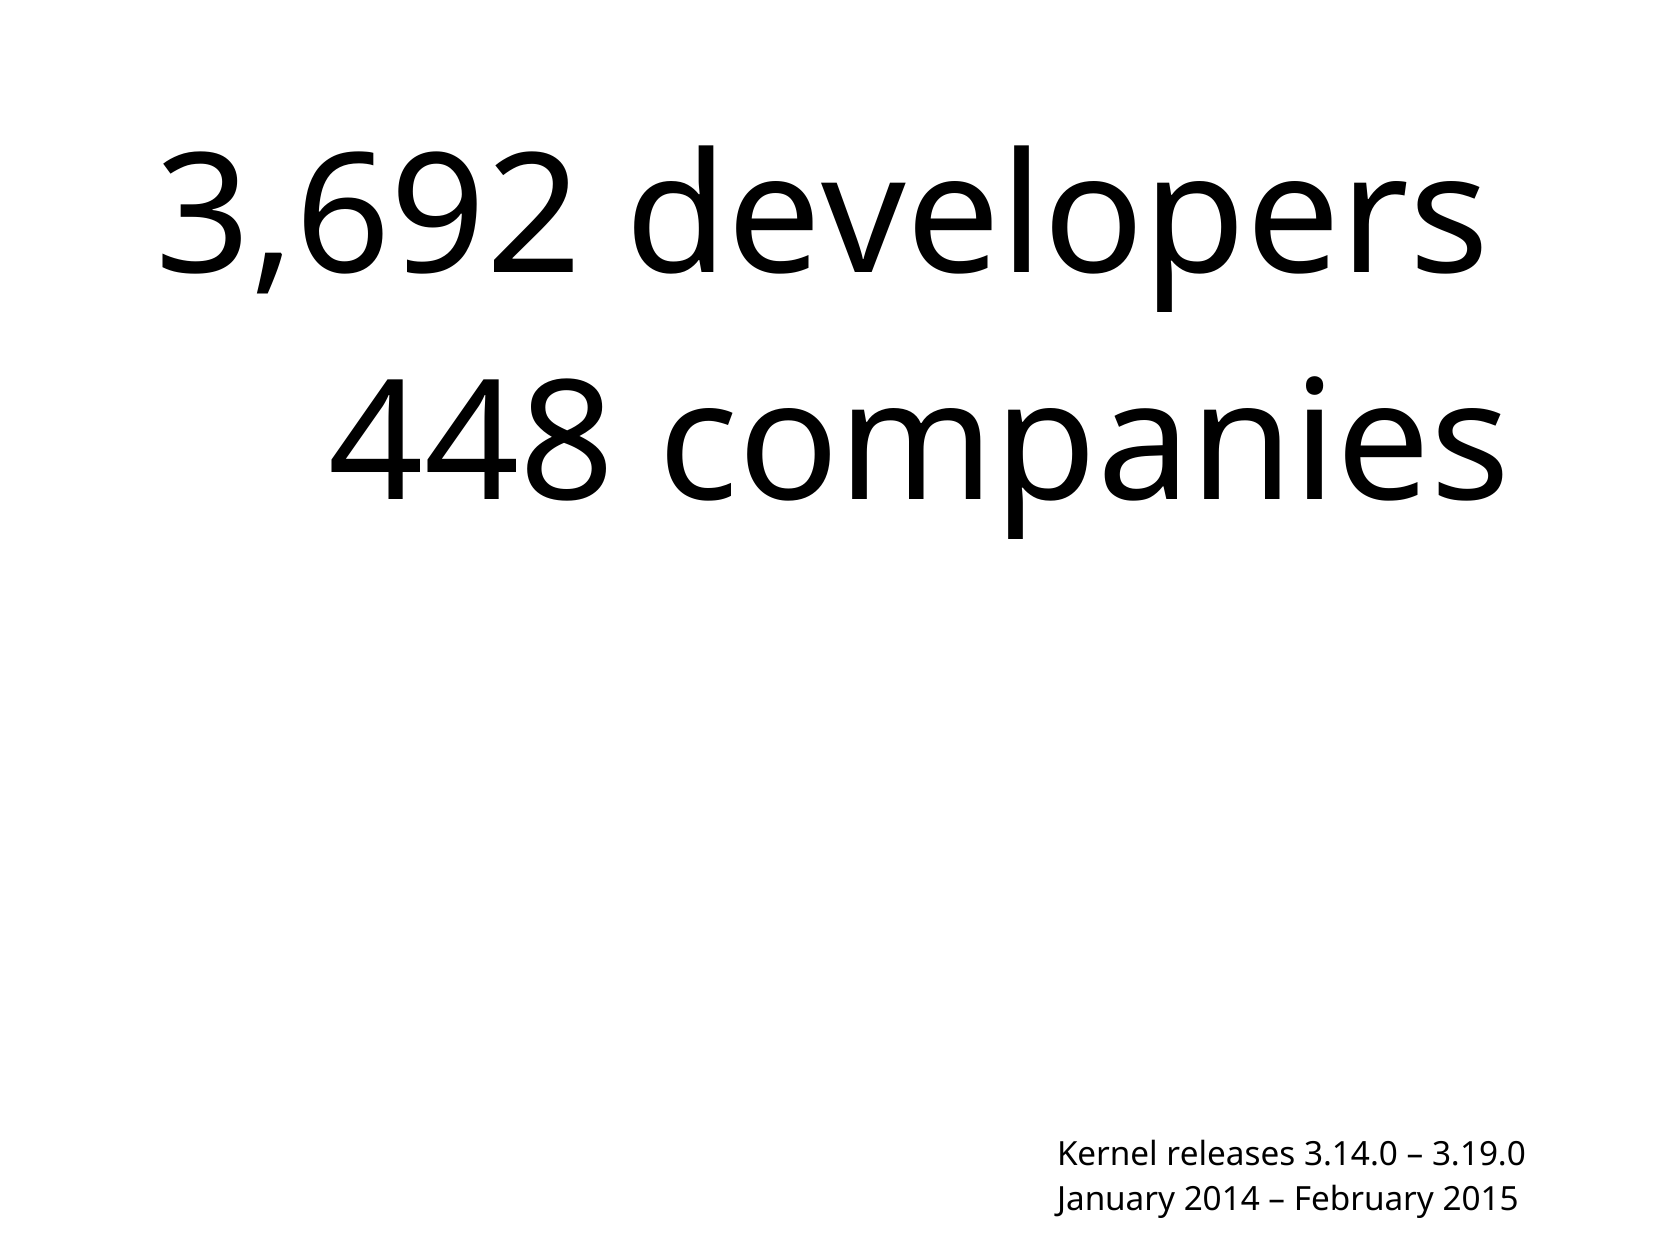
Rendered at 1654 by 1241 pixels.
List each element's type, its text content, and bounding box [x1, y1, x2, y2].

text_box Kernel releases 3.14.0 – 3.19.0 January 2014 – February 2015 [1042, 1122, 1569, 1218]
text_box 3,692 developers 448 companies [140, 86, 1538, 503]
